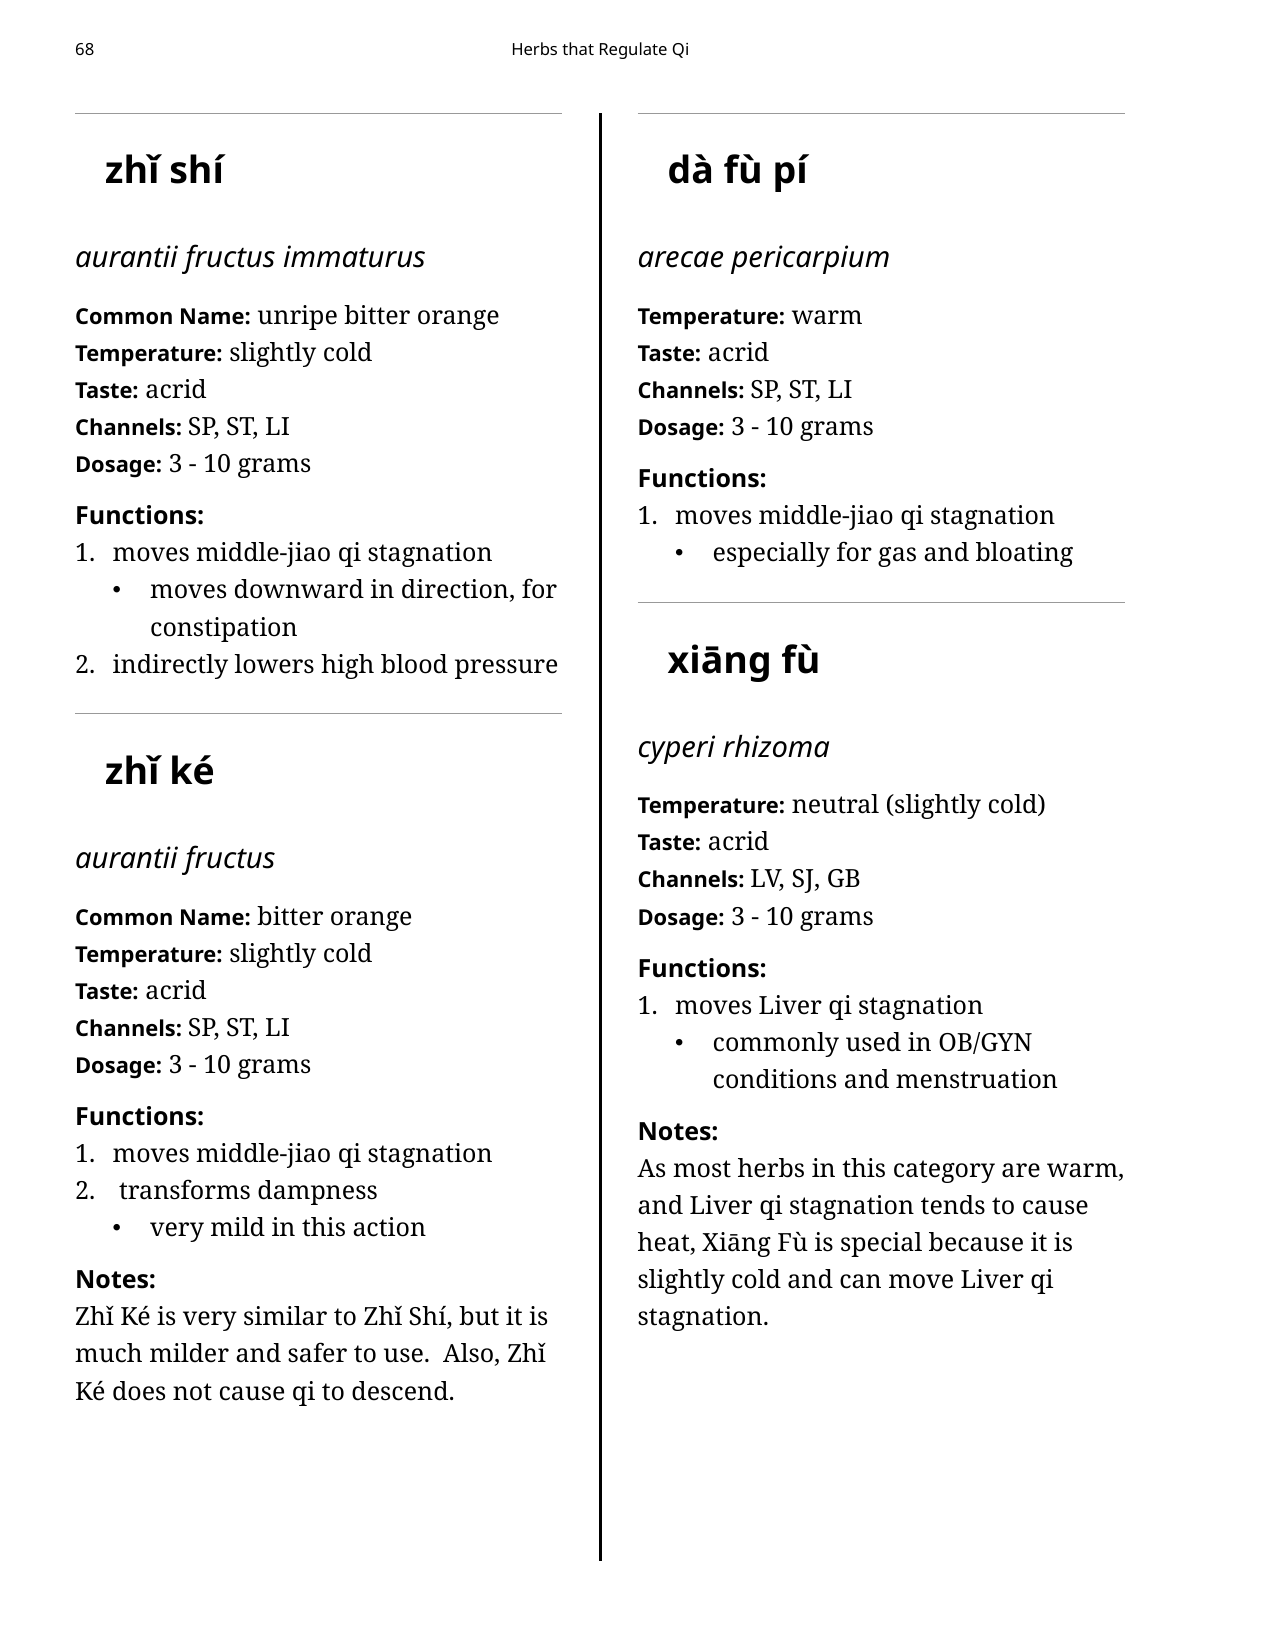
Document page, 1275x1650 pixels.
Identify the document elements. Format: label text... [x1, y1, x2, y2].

list commonly used in OB/GYN conditions and menstruation [675, 1024, 1125, 1096]
text Channels: SP, ST, LI [637, 372, 1125, 406]
list moves downward in direction, for constipation [112, 572, 562, 643]
text Taste: acrid [75, 972, 562, 1006]
text Channels: LV, SJ, GB [637, 861, 1125, 895]
text Temperature: neutral (slightly cold) [637, 787, 1125, 821]
list moves Liver qi stagnation [637, 987, 1125, 1021]
text Dosage: 3 - 10 grams [75, 1046, 562, 1081]
list especially for gas and bloating [675, 535, 1125, 569]
text Temperature: warm [637, 297, 1125, 332]
subtitle xiāng fù [637, 603, 1125, 714]
text Common Name: unripe bitter orange [75, 297, 562, 332]
subtitle Functions: [637, 461, 1125, 495]
list moves middle-jiao qi stagnation [75, 535, 562, 569]
subtitle Functions: [637, 950, 1125, 984]
text Taste: acrid [637, 334, 1125, 369]
text arecae pericarpium [637, 237, 1125, 276]
subtitle Notes: [75, 1262, 562, 1296]
list moves middle-jiao qi stagnation [637, 498, 1125, 532]
list transforms dampness [75, 1173, 562, 1207]
subtitle Functions: [75, 498, 562, 532]
list very mild in this action [112, 1210, 562, 1244]
text aurantii fructus immaturus [75, 237, 562, 276]
list indirectly lowers high blood pressure [75, 646, 562, 680]
text Dosage: 3 - 10 grams [75, 446, 562, 480]
subtitle zhǐ shí [75, 114, 562, 225]
text Temperature: slightly cold [75, 334, 562, 369]
subtitle dà fù pí [637, 114, 1125, 225]
text Taste: acrid [637, 824, 1125, 858]
subtitle Functions: [75, 1098, 562, 1133]
text Taste: acrid [75, 372, 562, 406]
subtitle zhǐ ké [75, 714, 562, 825]
subtitle Notes: [637, 1113, 1125, 1148]
text Dosage: 3 - 10 grams [637, 898, 1125, 932]
list moves middle-jiao qi stagnation [75, 1136, 562, 1170]
text aurantii fructus [75, 837, 562, 877]
text Dosage: 3 - 10 grams [637, 409, 1125, 443]
text Zhǐ Ké is very similar to Zhǐ Shí, but it is much milder and safer to use. Also, Zhǐ Ké does not cause qi to descend. [75, 1299, 562, 1407]
text Channels: SP, ST, LI [75, 409, 562, 443]
text Temperature: slightly cold [75, 935, 562, 969]
text As most herbs in this category are warm, and Liver qi stagnation tends to cause heat, Xiāng Fù is special because it is slightly cold and can move Liver qi stagnation. [637, 1151, 1125, 1333]
text Common Name: bitter orange [75, 898, 562, 932]
text Channels: SP, ST, LI [75, 1009, 562, 1043]
text cyperi rhizoma [637, 726, 1125, 766]
